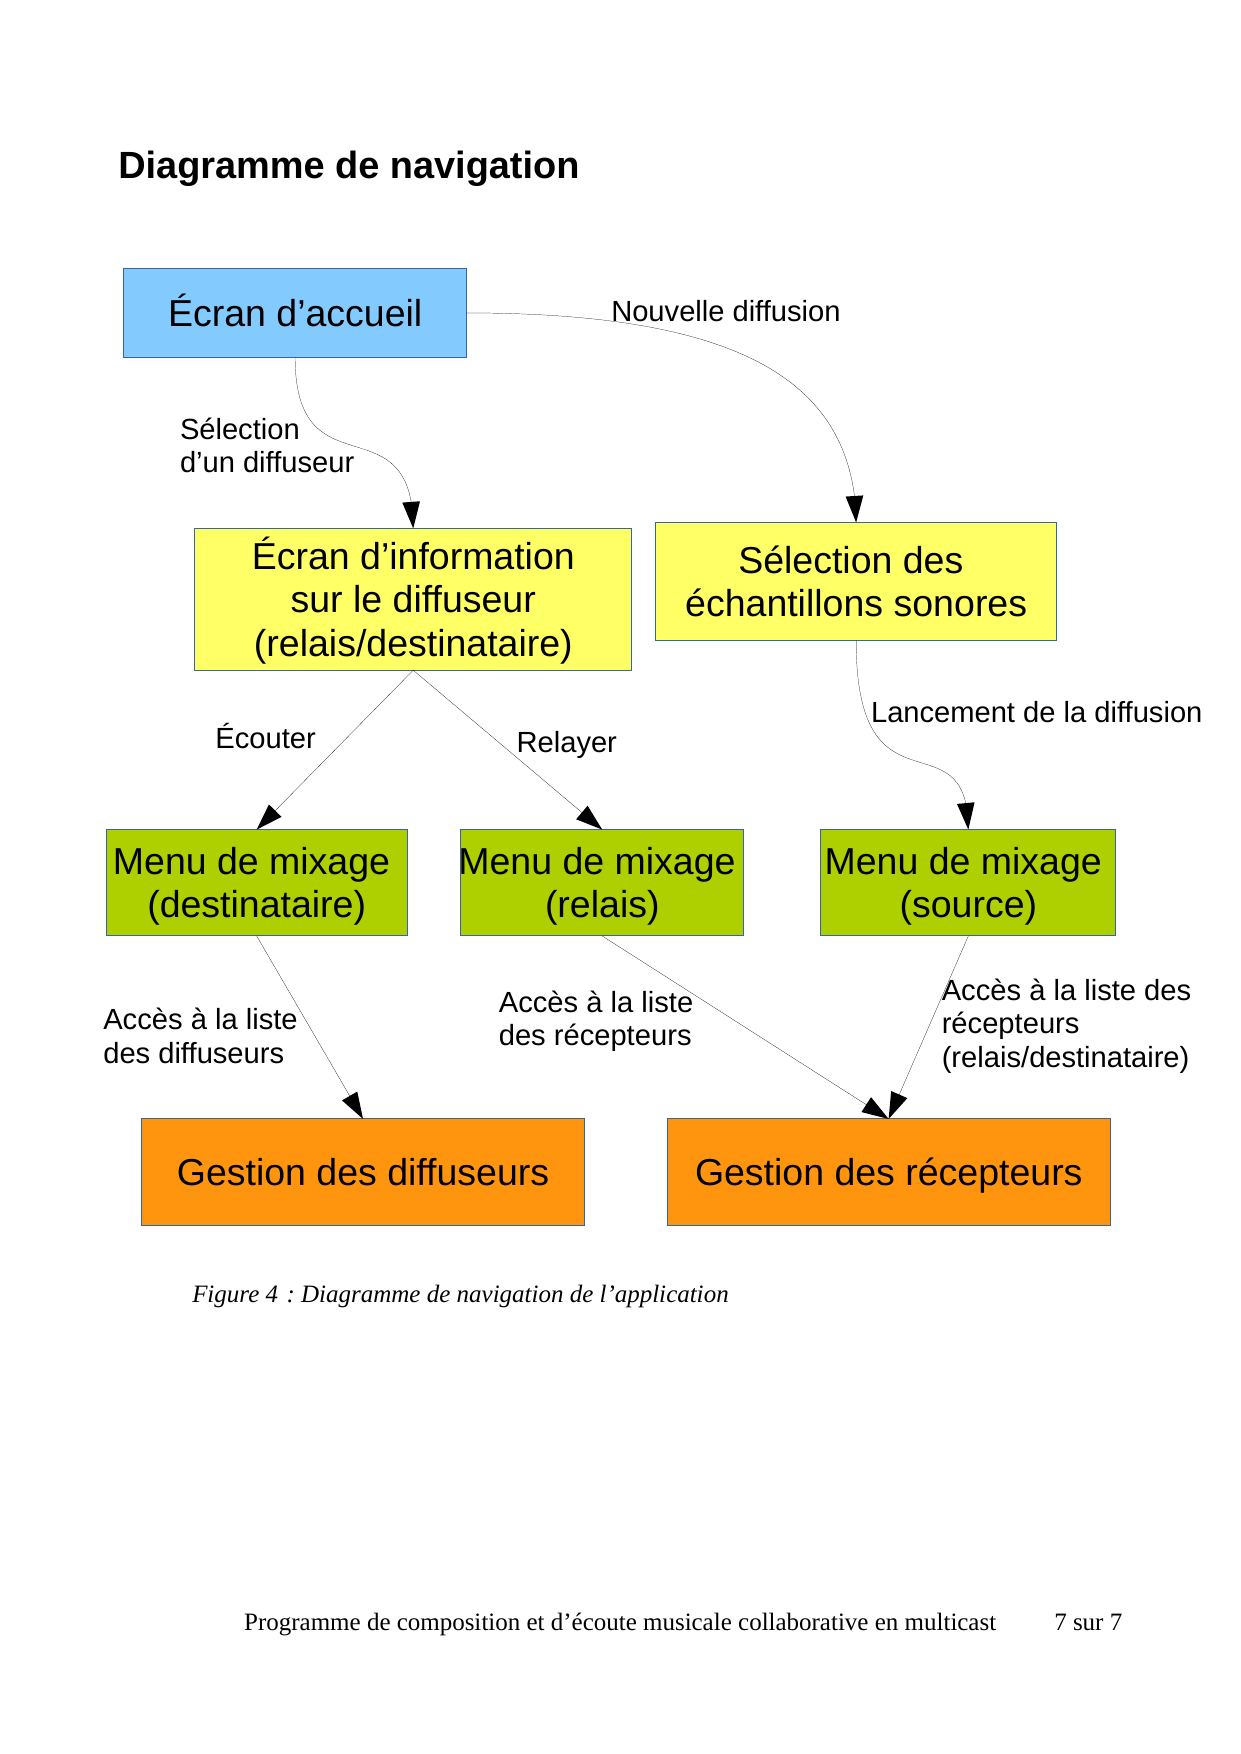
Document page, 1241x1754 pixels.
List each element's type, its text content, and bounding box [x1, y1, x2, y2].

subtitle Diagramme de navigation [118, 143, 1122, 187]
text Figure 4 : Diagramme de navigation de l’application [118, 1279, 1122, 1307]
